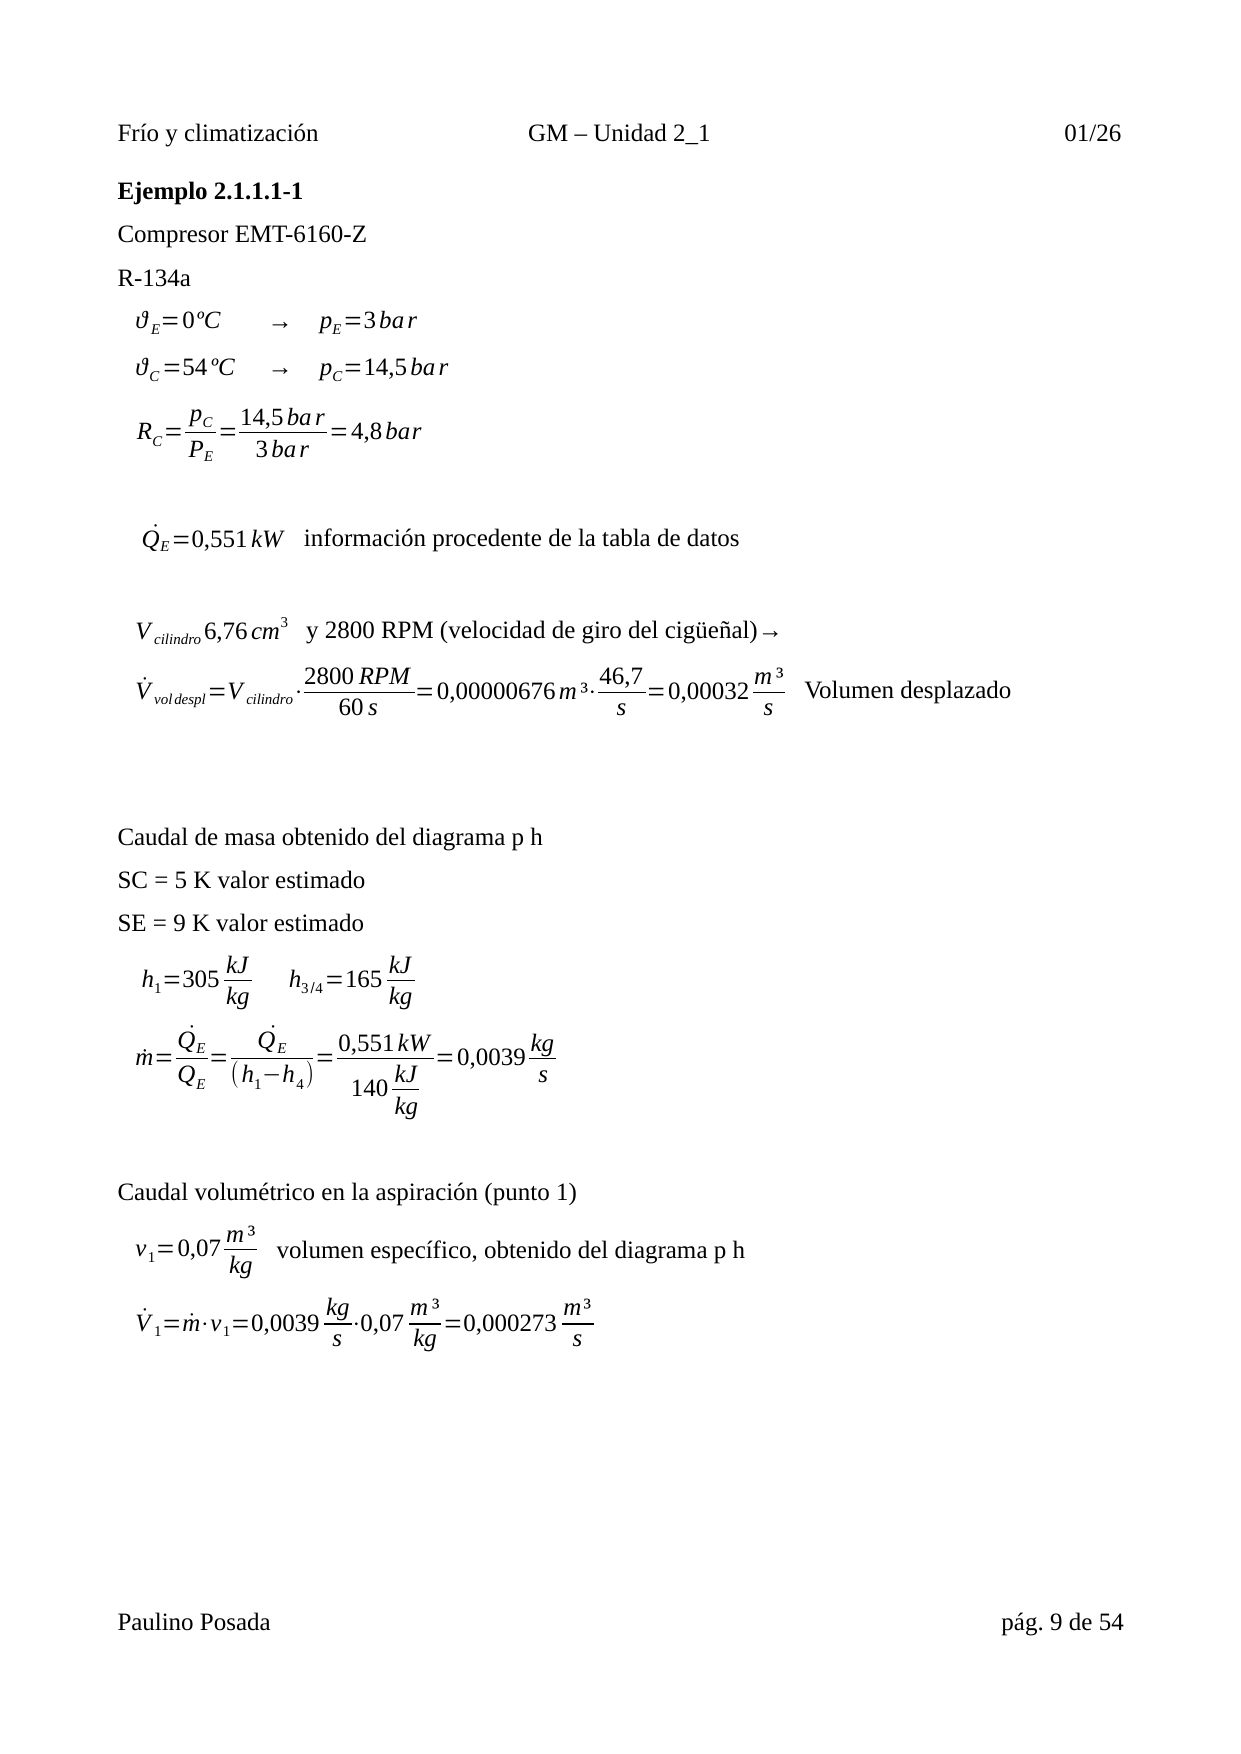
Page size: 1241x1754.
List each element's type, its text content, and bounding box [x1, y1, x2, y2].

text SC = 5 K valor estimado [117, 865, 1123, 894]
text Caudal volumétrico en la aspiración (punto 1) [117, 1177, 1123, 1206]
text Compresor EMT-6160-Z [117, 219, 1123, 248]
text información procedente de la tabla de datos [117, 523, 1123, 556]
text R-134a [117, 263, 1123, 291]
text → [117, 306, 1123, 338]
text y 2800 RPM (velocidad de giro del cigüeñal)→ Volumen desplazado [117, 613, 1123, 722]
text volumen específico, obtenido del diagrama p h [117, 1220, 1123, 1279]
text Caudal de masa obtenido del diagrama p h [117, 822, 1123, 851]
text SE = 9 K valor estimado [117, 908, 1123, 937]
text Ejemplo 2.1.1.1-1 [117, 176, 1123, 205]
text → [117, 352, 1123, 385]
